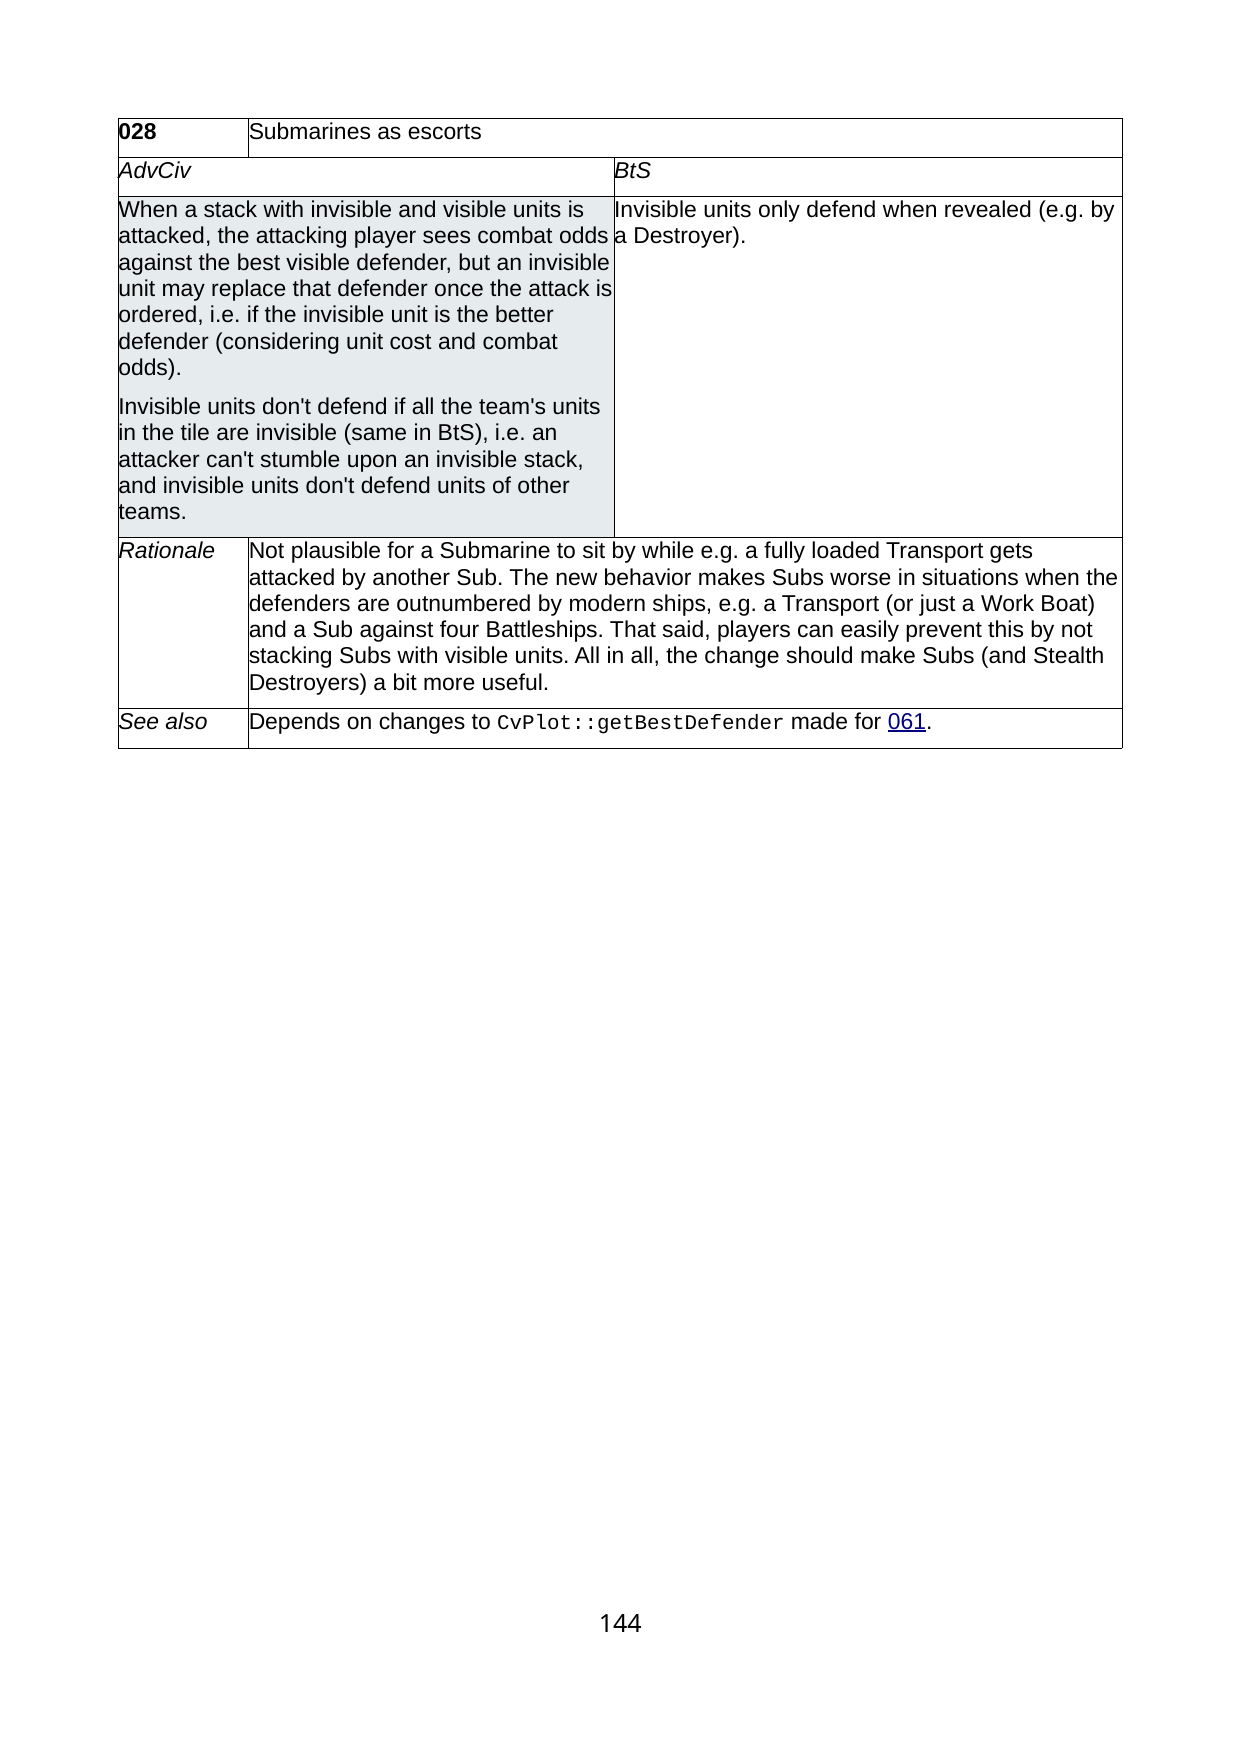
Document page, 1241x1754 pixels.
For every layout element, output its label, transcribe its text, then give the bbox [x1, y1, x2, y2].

table_header 028 [119, 119, 248, 157]
table_cell See also [119, 709, 248, 748]
table_cell When a stack with invisible and visible units is attacked, the attacking player sees combat odds against the best visible defender, but an invisible unit may replace that defender once the attack is ordered, i.e. if the invisible unit is the better defender (considering unit cost and combat odds). Invisible units don't defend if all the team's units in the tile are invisible (same in BtS), i.e. an attacker can't stumble upon an invisible stack, and invisible units don't defend units of other teams. [119, 197, 614, 537]
table_cell Not plausible for a Submarine to sit by while e.g. a fully loaded Transport gets attacked by another Sub. The new behavior makes Subs worse in situations when the defenders are outnumbered by modern ships, e.g. a Transport (or just a Work Boat) and a Sub against four Battleships. That said, players can easily prevent this by not stacking Subs with visible units. All in all, the change should make Subs (and Stealth Destroyers) a bit more useful. [249, 538, 1122, 708]
table_cell Rationale [119, 538, 248, 708]
table_header Submarines as escorts [249, 119, 1122, 157]
table_cell AdvCiv [119, 158, 614, 196]
table_cell BtS [615, 158, 1122, 196]
table_cell Depends on changes to CvPlot::getBestDefender made for 061. [249, 709, 1122, 748]
table_cell Invisible units only defend when revealed (e.g. by a Destroyer). [615, 197, 1122, 537]
